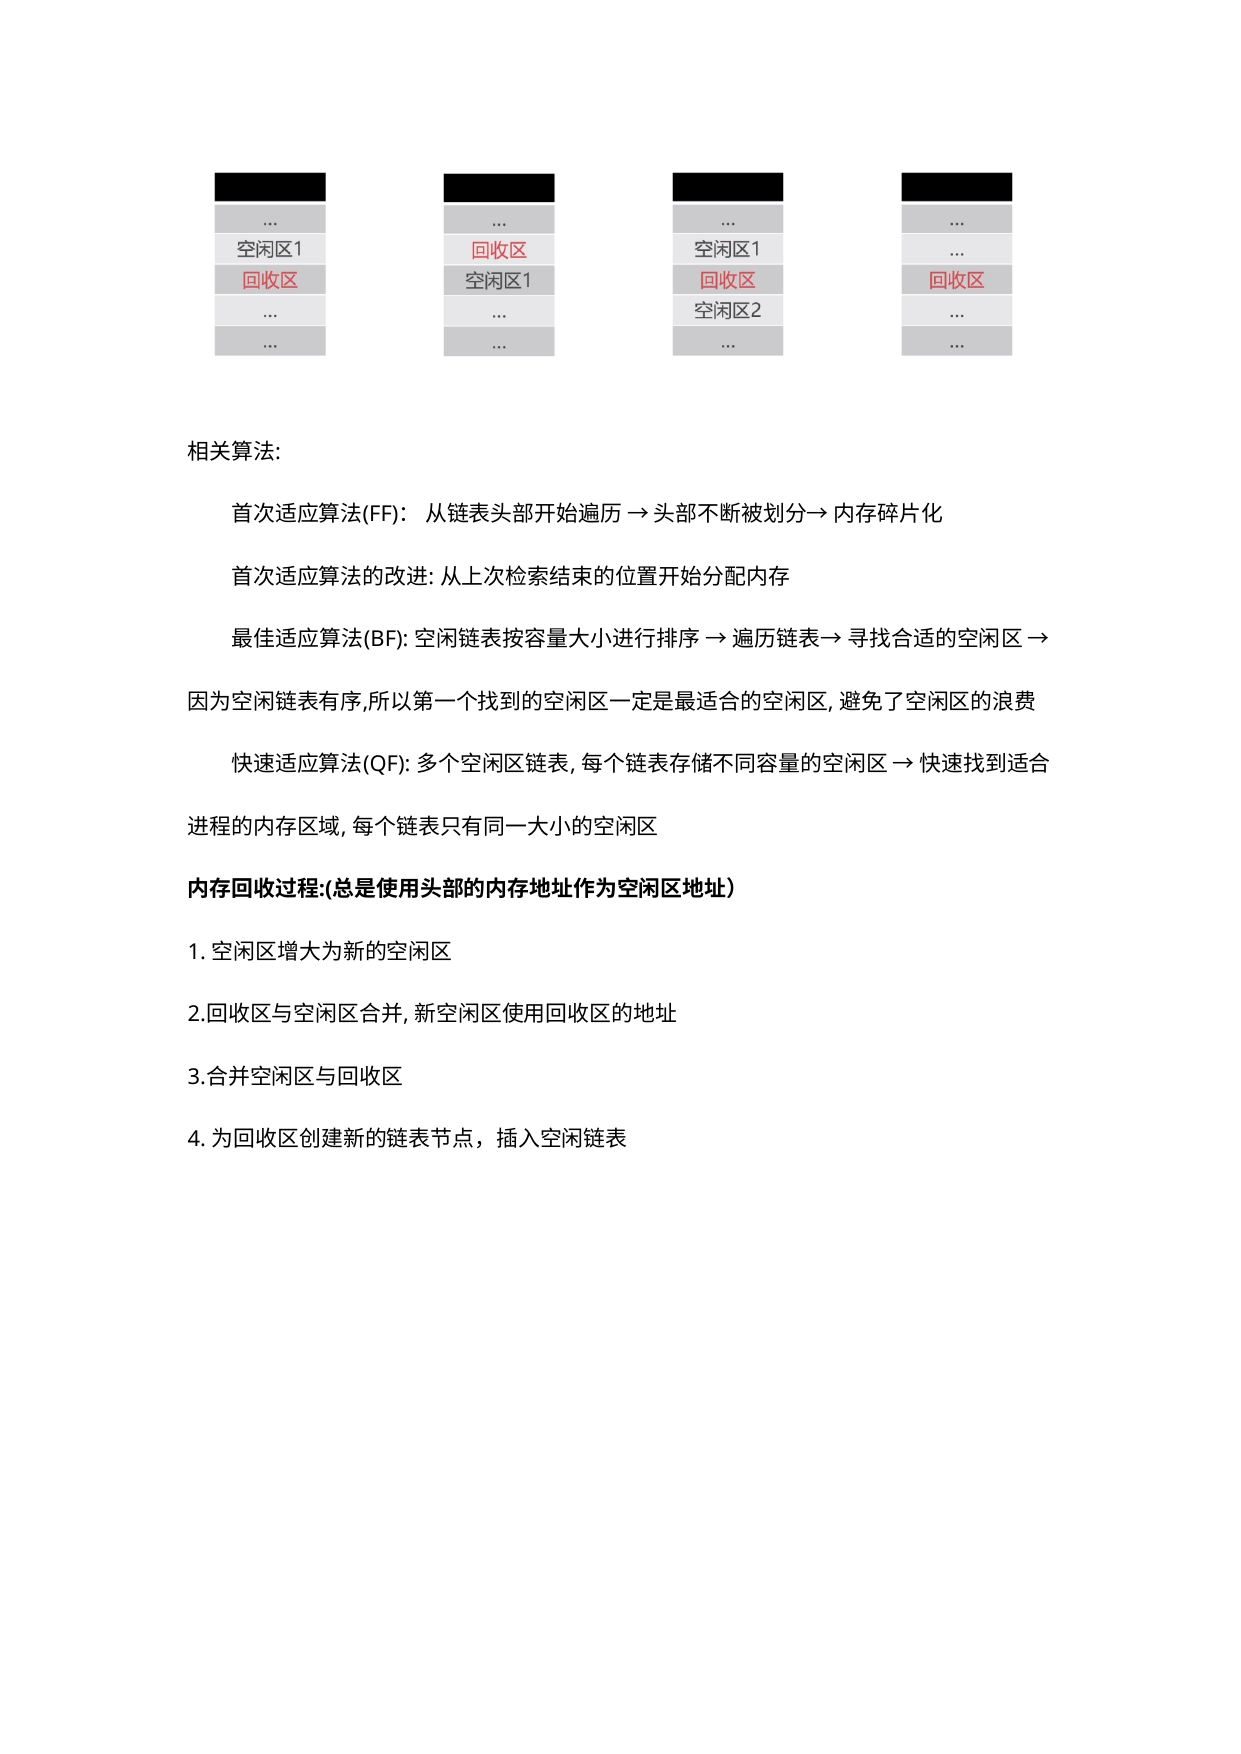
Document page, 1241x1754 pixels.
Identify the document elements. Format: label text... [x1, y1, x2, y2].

text 首次适应算法的改进: 从上次检索结束的位置开始分配内存 [187, 533, 1053, 596]
text 2.回收区与空闲区合并, 新空闲区使用回收区的地址 [187, 971, 1053, 1033]
text 3.合并空闲区与回收区 [187, 1033, 1053, 1096]
text 内存回收过程:(总是使用头部的内存地址作为空闲区地址） [187, 846, 1053, 908]
text 最佳适应算法(BF): 空闲链表按容量大小进行排序 → 遍历链表→ 寻找合适的空闲区 → 因为空闲链表有序,所以第一个找到的空闲区一定是最适合的空闲区, 避免了空闲区的浪费 [187, 596, 1053, 721]
text 相关算法: [187, 374, 1053, 471]
text 1. 空闲区增大为新的空闲区 [187, 908, 1053, 971]
text 快速适应算法(QF): 多个空闲区链表, 每个链表存储不同容量的空闲区 → 快速找到适合进程的内存区域, 每个链表只有同一大小的空闲区 [187, 721, 1053, 846]
text 首次适应算法(FF)： 从链表头部开始遍历 → 头部不断被划分→ 内存碎片化 [187, 471, 1053, 533]
text 4. 为回收区创建新的链表节点，插入空闲链表 [187, 1096, 1053, 1158]
